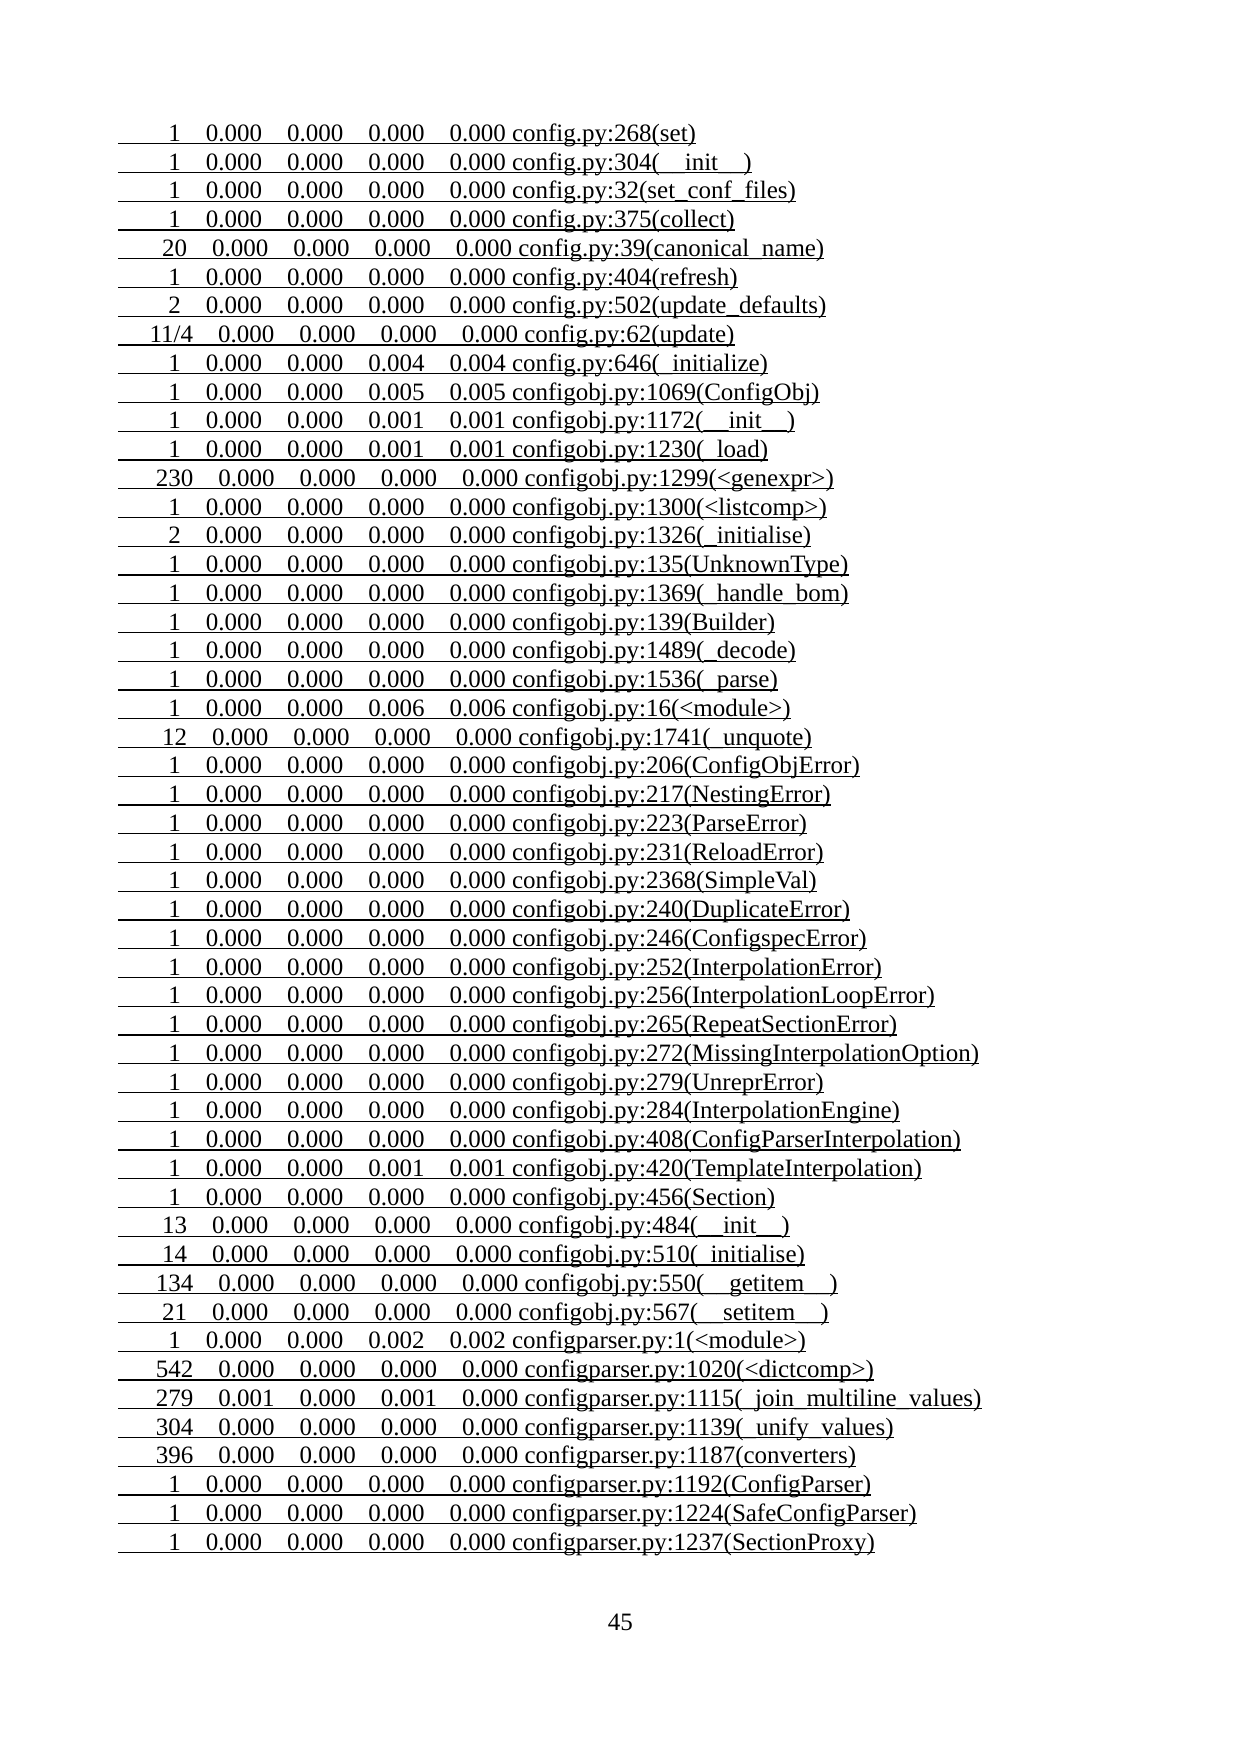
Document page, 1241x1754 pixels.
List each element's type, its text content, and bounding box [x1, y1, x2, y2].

text 1 0.000 0.000 0.000 0.000 config.py:375(collect) [118, 204, 1122, 233]
text 14 0.000 0.000 0.000 0.000 configobj.py:510(_initialise) [118, 1239, 1122, 1268]
text 1 0.000 0.000 0.000 0.000 configobj.py:223(ParseError) [118, 808, 1122, 837]
text 1 0.000 0.000 0.000 0.000 configparser.py:1237(SectionProxy) [118, 1527, 1122, 1556]
text 1 0.000 0.000 0.006 0.006 configobj.py:16(<module>) [118, 693, 1122, 722]
text 1 0.000 0.000 0.000 0.000 configobj.py:2368(SimpleVal) [118, 866, 1122, 894]
text 1 0.000 0.000 0.000 0.000 configobj.py:1369(_handle_bom) [118, 578, 1122, 607]
text 1 0.000 0.000 0.000 0.000 config.py:268(set) [118, 118, 1122, 147]
text 11/4 0.000 0.000 0.000 0.000 config.py:62(update) [118, 319, 1122, 348]
text 12 0.000 0.000 0.000 0.000 configobj.py:1741(_unquote) [118, 722, 1122, 751]
text 1 0.000 0.000 0.000 0.000 configobj.py:265(RepeatSectionError) [118, 1009, 1122, 1038]
text 1 0.000 0.000 0.000 0.000 configobj.py:1536(_parse) [118, 664, 1122, 693]
text 1 0.000 0.000 0.001 0.001 configobj.py:1172(__init__) [118, 406, 1122, 434]
text 1 0.000 0.000 0.000 0.000 configobj.py:456(Section) [118, 1182, 1122, 1211]
text 542 0.000 0.000 0.000 0.000 configparser.py:1020(<dictcomp>) [118, 1354, 1122, 1383]
text 1 0.000 0.000 0.000 0.000 configobj.py:1300(<listcomp>) [118, 492, 1122, 521]
text 1 0.000 0.000 0.000 0.000 configobj.py:246(ConfigspecError) [118, 923, 1122, 952]
text 1 0.000 0.000 0.000 0.000 configparser.py:1224(SafeConfigParser) [118, 1498, 1122, 1527]
text 304 0.000 0.000 0.000 0.000 configparser.py:1139(_unify_values) [118, 1412, 1122, 1441]
text 1 0.000 0.000 0.000 0.000 configobj.py:135(UnknownType) [118, 549, 1122, 578]
text 1 0.000 0.000 0.000 0.000 configobj.py:217(NestingError) [118, 779, 1122, 808]
text 2 0.000 0.000 0.000 0.000 config.py:502(update_defaults) [118, 291, 1122, 319]
text 1 0.000 0.000 0.000 0.000 configobj.py:231(ReloadError) [118, 837, 1122, 866]
text 13 0.000 0.000 0.000 0.000 configobj.py:484(__init__) [118, 1211, 1122, 1239]
text 1 0.000 0.000 0.000 0.000 configobj.py:240(DuplicateError) [118, 894, 1122, 923]
text 1 0.000 0.000 0.000 0.000 config.py:304(__init__) [118, 147, 1122, 176]
text 21 0.000 0.000 0.000 0.000 configobj.py:567(__setitem__) [118, 1297, 1122, 1326]
text 230 0.000 0.000 0.000 0.000 configobj.py:1299(<genexpr>) [118, 463, 1122, 492]
text 279 0.001 0.000 0.001 0.000 configparser.py:1115(_join_multiline_values) [118, 1383, 1122, 1412]
text 1 0.000 0.000 0.000 0.000 configobj.py:284(InterpolationEngine) [118, 1096, 1122, 1124]
text 1 0.000 0.000 0.001 0.001 configobj.py:1230(_load) [118, 434, 1122, 463]
text 1 0.000 0.000 0.000 0.000 configobj.py:252(InterpolationError) [118, 952, 1122, 981]
text 1 0.000 0.000 0.000 0.000 configobj.py:279(UnreprError) [118, 1067, 1122, 1096]
text 1 0.000 0.000 0.000 0.000 config.py:32(set_conf_files) [118, 176, 1122, 204]
text 2 0.000 0.000 0.000 0.000 configobj.py:1326(_initialise) [118, 521, 1122, 549]
text 1 0.000 0.000 0.000 0.000 configobj.py:256(InterpolationLoopError) [118, 981, 1122, 1009]
text 1 0.000 0.000 0.000 0.000 configparser.py:1192(ConfigParser) [118, 1469, 1122, 1498]
text 1 0.000 0.000 0.004 0.004 config.py:646(_initialize) [118, 348, 1122, 377]
text 134 0.000 0.000 0.000 0.000 configobj.py:550(__getitem__) [118, 1268, 1122, 1297]
text 1 0.000 0.000 0.000 0.000 config.py:404(refresh) [118, 262, 1122, 291]
text 1 0.000 0.000 0.000 0.000 configobj.py:1489(_decode) [118, 636, 1122, 664]
text 1 0.000 0.000 0.001 0.001 configobj.py:420(TemplateInterpolation) [118, 1153, 1122, 1182]
text 1 0.000 0.000 0.000 0.000 configobj.py:272(MissingInterpolationOption) [118, 1038, 1122, 1067]
text 396 0.000 0.000 0.000 0.000 configparser.py:1187(converters) [118, 1441, 1122, 1469]
text 1 0.000 0.000 0.002 0.002 configparser.py:1(<module>) [118, 1326, 1122, 1354]
text 1 0.000 0.000 0.000 0.000 configobj.py:408(ConfigParserInterpolation) [118, 1124, 1122, 1153]
text 1 0.000 0.000 0.005 0.005 configobj.py:1069(ConfigObj) [118, 377, 1122, 406]
text 20 0.000 0.000 0.000 0.000 config.py:39(canonical_name) [118, 233, 1122, 262]
text 1 0.000 0.000 0.000 0.000 configobj.py:206(ConfigObjError) [118, 751, 1122, 779]
text 1 0.000 0.000 0.000 0.000 configobj.py:139(Builder) [118, 607, 1122, 636]
